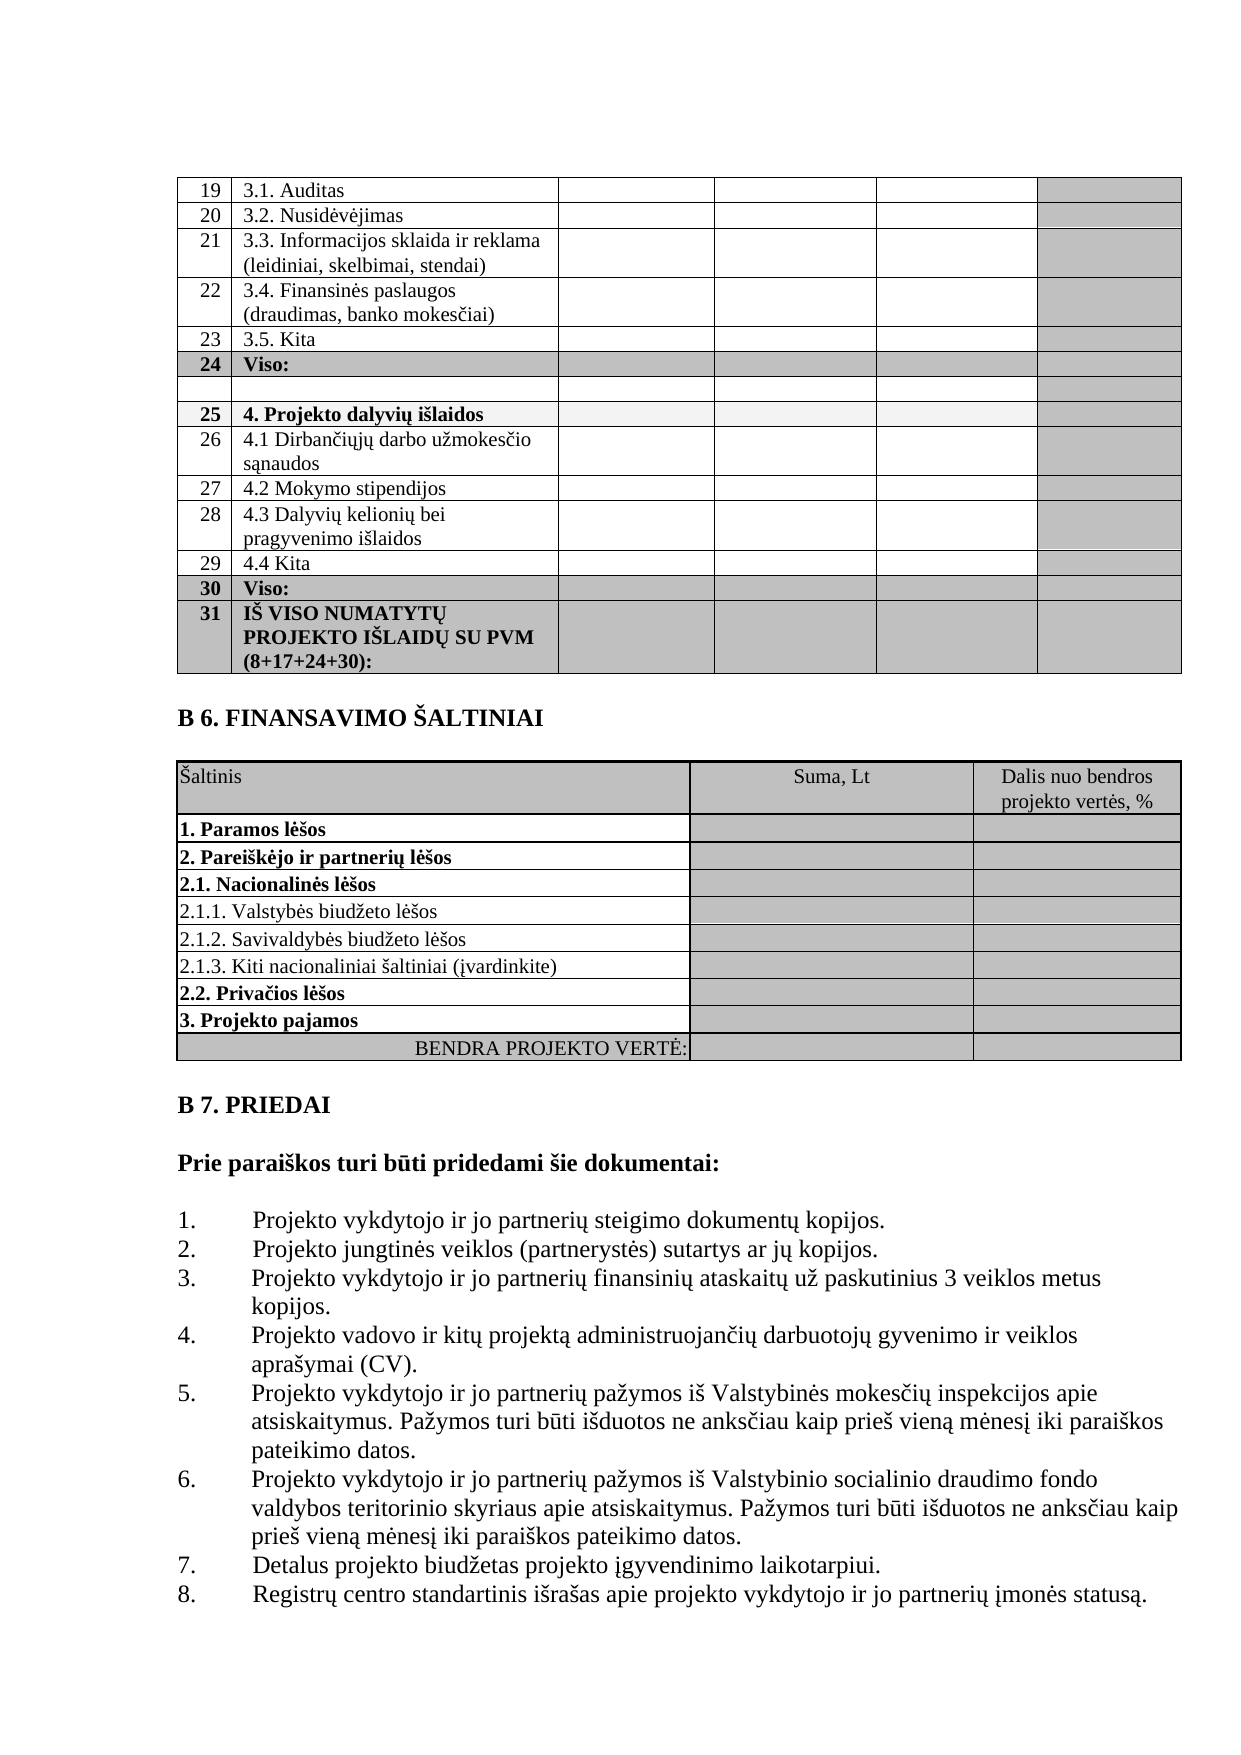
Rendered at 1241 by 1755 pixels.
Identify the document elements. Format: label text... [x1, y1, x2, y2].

table_cell [715, 476, 876, 500]
table_cell [1038, 576, 1181, 600]
table_cell [877, 476, 1037, 500]
table_cell [559, 278, 714, 326]
table_cell [877, 576, 1037, 600]
table_cell [974, 952, 1180, 978]
table_cell [559, 178, 714, 202]
table_cell [974, 979, 1180, 1005]
table_cell [1038, 501, 1181, 549]
table_cell [974, 925, 1180, 951]
table_cell 31 [178, 601, 231, 673]
text B 7. PRIEDAI [177, 1090, 1181, 1119]
table_cell 4.3 Dalyvių kelionių bei pragyvenimo išlaidos [232, 501, 558, 549]
table_cell [974, 843, 1180, 869]
table_cell [691, 897, 973, 923]
table_cell IŠ VISO NUMATYTŲ PROJEKTO IŠLAIDŲ SU PVM (8+17+24+30): [232, 601, 558, 673]
table_cell 22 [178, 278, 231, 326]
table_cell [1038, 229, 1181, 277]
table_cell 3.4. Finansinės paslaugos (draudimas, banko mokesčiai) [232, 278, 558, 326]
table_cell Viso: [232, 576, 558, 600]
table_cell [877, 178, 1037, 202]
table_cell 27 [178, 476, 231, 500]
table_cell [715, 576, 876, 600]
table_cell [974, 1034, 1180, 1060]
table_cell [877, 402, 1037, 426]
table_cell 21 [178, 229, 231, 277]
table_cell [559, 203, 714, 227]
table_cell [877, 327, 1037, 351]
table_cell [232, 377, 558, 401]
table_cell [715, 402, 876, 426]
table_cell [715, 377, 876, 401]
text 5. Projekto vykdytojo ir jo partnerių pažymos iš Valstybinės mokesčių inspekcijos apie atsiskaitymus. Pažymos turi būti išduotos ne anksčiau kaip prieš vieną mėnesį iki paraiškos pateikimo datos. [177, 1378, 1181, 1464]
table_cell [559, 352, 714, 376]
text 3. Projekto vykdytojo ir jo partnerių finansinių ataskaitų už paskutinius 3 veiklos metus kopijos. [177, 1263, 1181, 1320]
text 1. Projekto vykdytojo ir jo partnerių steigimo dokumentų kopijos. [177, 1205, 1181, 1234]
table_cell 2.1. Nacionalinės lėšos [178, 870, 689, 896]
table_cell [715, 229, 876, 277]
table_header Dalis nuo bendros projekto vertės, % [974, 763, 1180, 813]
table_cell [877, 601, 1037, 673]
table_cell [877, 229, 1037, 277]
table_cell 25 [178, 402, 231, 426]
table_cell 30 [178, 576, 231, 600]
table_cell [559, 551, 714, 575]
table_cell 3.5. Kita [232, 327, 558, 351]
table_cell 4.1 Dirbančiųjų darbo užmokesčio sąnaudos [232, 427, 558, 475]
table_cell [691, 870, 973, 896]
table_header Suma, Lt [691, 763, 973, 813]
table_cell 3.2. Nusidėvėjimas [232, 203, 558, 227]
table_cell [715, 178, 876, 202]
table_cell [1038, 327, 1181, 351]
table_cell 3.1. Auditas [232, 178, 558, 202]
table_cell [715, 203, 876, 227]
table_cell [691, 1034, 973, 1060]
table_cell [691, 815, 973, 841]
table_cell 2. Pareiškėjo ir partnerių lėšos [178, 843, 689, 869]
table_cell 3.3. Informacijos sklaida ir reklama (leidiniai, skelbimai, stendai) [232, 229, 558, 277]
table_cell 26 [178, 427, 231, 475]
table_cell [559, 476, 714, 500]
table_cell [691, 843, 973, 869]
table_cell [974, 897, 1180, 923]
table_cell 2.2. Privačios lėšos [178, 979, 689, 1005]
text 8. Registrų centro standartinis išrašas apie projekto vykdytojo ir jo partnerių įmonės statusą. [177, 1579, 1181, 1608]
table_cell [691, 925, 973, 951]
table_cell [1038, 203, 1181, 227]
table_cell [559, 229, 714, 277]
table_cell [1038, 377, 1181, 401]
table_cell [559, 576, 714, 600]
text Prie paraiškos turi būti pridedami šie dokumentai: [177, 1148, 1181, 1176]
table_cell [559, 501, 714, 549]
table_cell [877, 377, 1037, 401]
text 6. Projekto vykdytojo ir jo partnerių pažymos iš Valstybinio socialinio draudimo fondo valdybos teritorinio skyriaus apie atsiskaitymus. Pažymos turi būti išduotos ne anksčiau kaip prieš vieną mėnesį iki paraiškos pateikimo datos. [177, 1464, 1181, 1550]
table_cell [715, 327, 876, 351]
table_cell 4.2 Mokymo stipendijos [232, 476, 558, 500]
table_cell 4.4 Kita [232, 551, 558, 575]
table_cell [974, 815, 1180, 841]
table_cell [877, 278, 1037, 326]
table_cell [559, 377, 714, 401]
table_cell 2.1.2. Savivaldybės biudžeto lėšos [178, 925, 689, 951]
table_cell 24 [178, 352, 231, 376]
text 7. Detalus projekto biudžetas projekto įgyvendinimo laikotarpiui. [177, 1550, 1181, 1579]
table_cell [715, 427, 876, 475]
table_cell [974, 870, 1180, 896]
table_cell [877, 352, 1037, 376]
table_cell [178, 377, 231, 401]
table_cell [1038, 278, 1181, 326]
table_cell [715, 501, 876, 549]
table_cell [877, 501, 1037, 549]
table_cell [1038, 427, 1181, 475]
table_cell BENDRA PROJEKTO VERTĖ: [178, 1034, 689, 1060]
table_cell 4. Projekto dalyvių išlaidos [232, 402, 558, 426]
table_cell [974, 1006, 1180, 1032]
table_cell [559, 402, 714, 426]
text B 6. FINANSAVIMO ŠALTINIAI [177, 703, 1181, 732]
table_cell [877, 203, 1037, 227]
table_header Šaltinis [178, 763, 689, 813]
table_cell [877, 551, 1037, 575]
table_cell [691, 1006, 973, 1032]
table_cell 20 [178, 203, 231, 227]
table_cell 29 [178, 551, 231, 575]
table_cell 23 [178, 327, 231, 351]
table_cell [1038, 476, 1181, 500]
table_cell 3. Projekto pajamos [178, 1006, 689, 1032]
table_cell 28 [178, 501, 231, 549]
table_cell [715, 278, 876, 326]
table_cell [1038, 178, 1181, 202]
table_cell [1038, 601, 1181, 673]
table_cell [559, 327, 714, 351]
table_cell [691, 979, 973, 1005]
table_cell 19 [178, 178, 231, 202]
table_cell 2.1.3. Kiti nacionaliniai šaltiniai (įvardinkite) [178, 952, 689, 978]
table_cell Viso: [232, 352, 558, 376]
table_cell 2.1.1. Valstybės biudžeto lėšos [178, 897, 689, 923]
table_cell [715, 352, 876, 376]
text 4. Projekto vadovo ir kitų projektą administruojančių darbuotojų gyvenimo ir veiklos aprašymai (CV). [177, 1320, 1181, 1378]
table_cell [559, 427, 714, 475]
text 2. Projekto jungtinės veiklos (partnerystės) sutartys ar jų kopijos. [177, 1234, 1181, 1263]
table_cell [691, 952, 973, 978]
table_cell [715, 551, 876, 575]
table_cell [1038, 551, 1181, 575]
table_cell [1038, 352, 1181, 376]
table_cell [715, 601, 876, 673]
table_cell 1. Paramos lėšos [178, 815, 689, 841]
table_cell [559, 601, 714, 673]
table_cell [877, 427, 1037, 475]
table_cell [1038, 402, 1181, 426]
